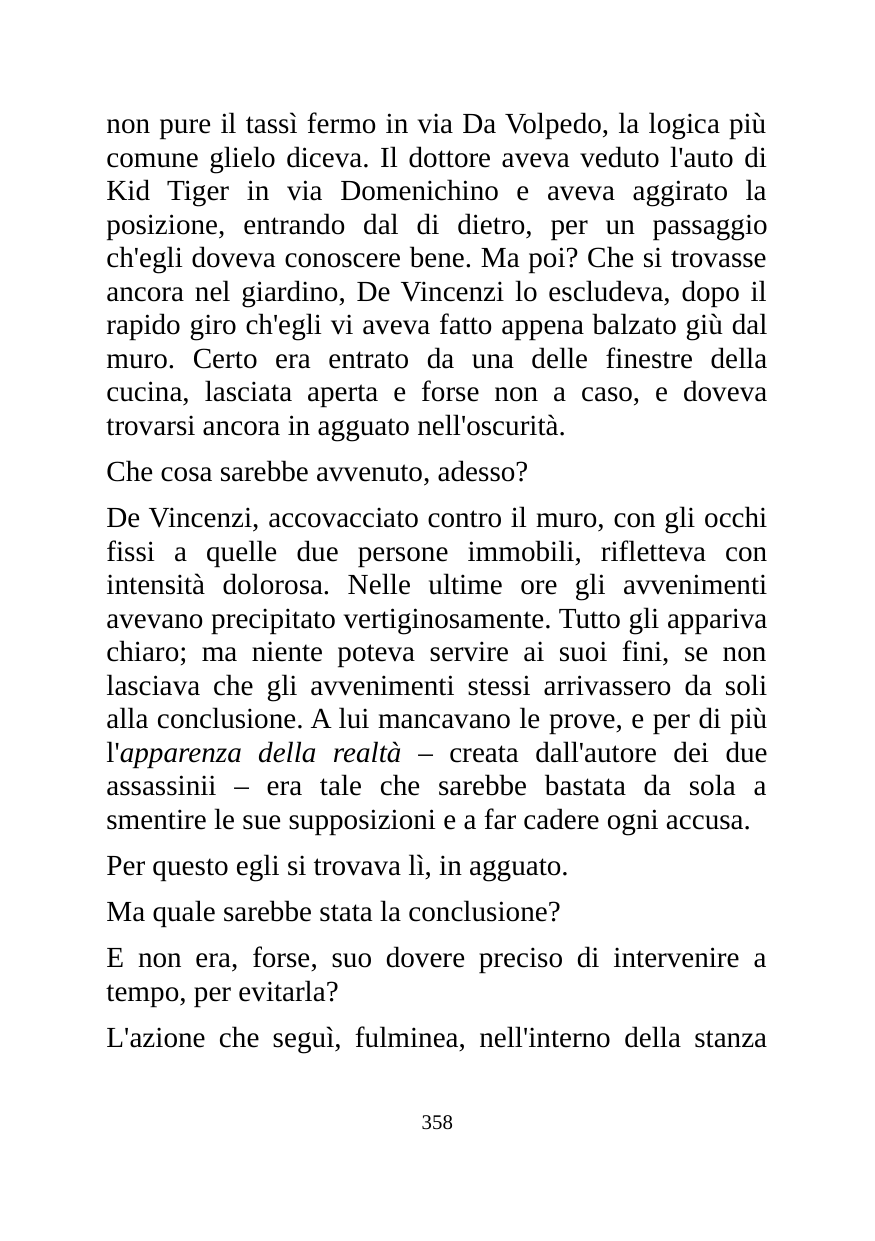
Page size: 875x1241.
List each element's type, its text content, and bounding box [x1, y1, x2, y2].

text Ma quale sarebbe stata la conclusione? [106, 894, 768, 928]
text Che cosa sarebbe avvenuto, adesso? [106, 454, 768, 488]
text L'azione che seguì, fulminea, nell'interno della stanza [106, 1020, 768, 1053]
text non pure il tassì fermo in via Da Volpedo, la logica più comune glielo diceva. Il dottore aveva veduto l'auto di Kid Tiger in via Domenichino e aveva aggirato la posizione, entrando dal di dietro, per un passaggio ch'egli doveva conoscere bene. Ma poi? Che si trovasse ancora nel giardino, De Vincenzi lo escludeva, dopo il rapido giro ch'egli vi aveva fatto appena balzato giù dal muro. Certo era entrato da una delle finestre della cucina, lasciata aperta e forse non a caso, e doveva trovarsi ancora in agguato nell'oscurità. [106, 106, 768, 442]
text E non era, forse, suo dovere preciso di intervenire a tempo, per evitarla? [106, 940, 768, 1007]
text Per questo egli si trovava lì, in agguato. [106, 848, 768, 882]
text De Vincenzi, accovacciato contro il muro, con gli occhi fissi a quelle due persone immobili, rifletteva con intensità dolorosa. Nelle ultime ore gli avvenimenti avevano precipitato vertiginosamente. Tutto gli appariva chiaro; ma niente poteva servire ai suoi fini, se non lasciava che gli avvenimenti stessi arrivassero da soli alla conclusione. A lui mancavano le prove, e per di più l'apparenza della realtà – creata dall'autore dei due assassinii – era tale che sarebbe bastata da sola a smentire le sue supposizioni e a far cadere ogni accusa. [106, 500, 768, 836]
